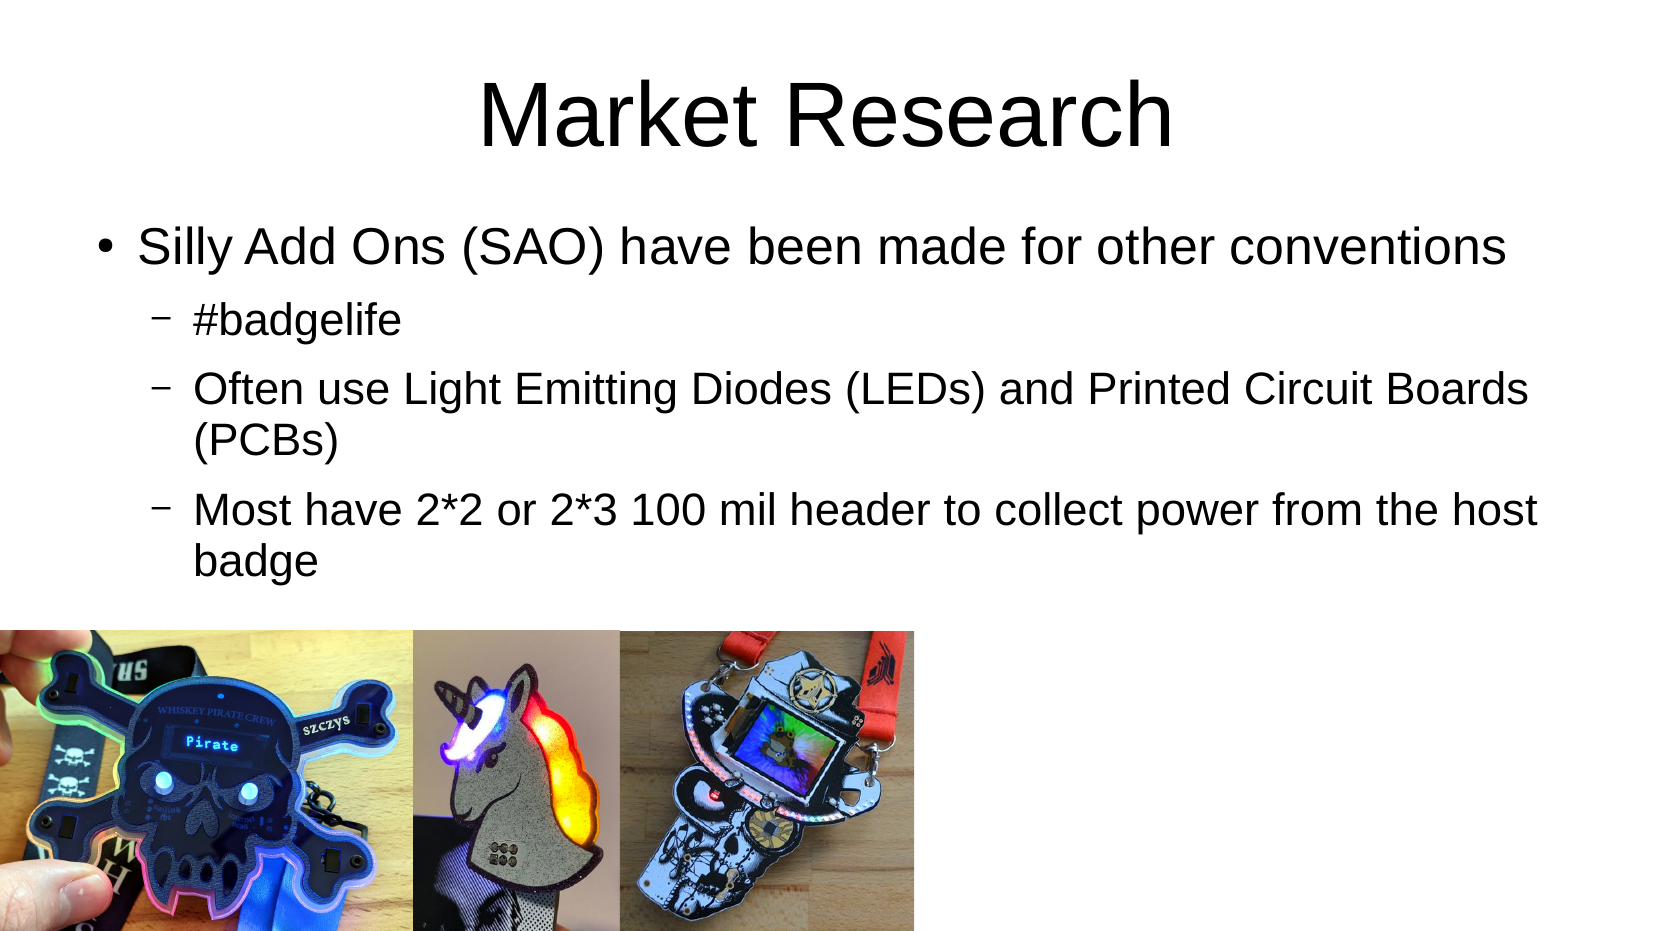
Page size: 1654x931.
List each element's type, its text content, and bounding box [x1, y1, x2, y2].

title Market Research [82, 37, 1571, 193]
list Silly Add Ons (SAO) have been made for other conventions #badgelife Often use Light Emitting Diodes (LEDs) and Printed Circuit Boards (PCBs) Most have 2*2 or 2*3 100 mil header to collect power from the host badge [82, 217, 1571, 593]
picture [0, 630, 915, 931]
